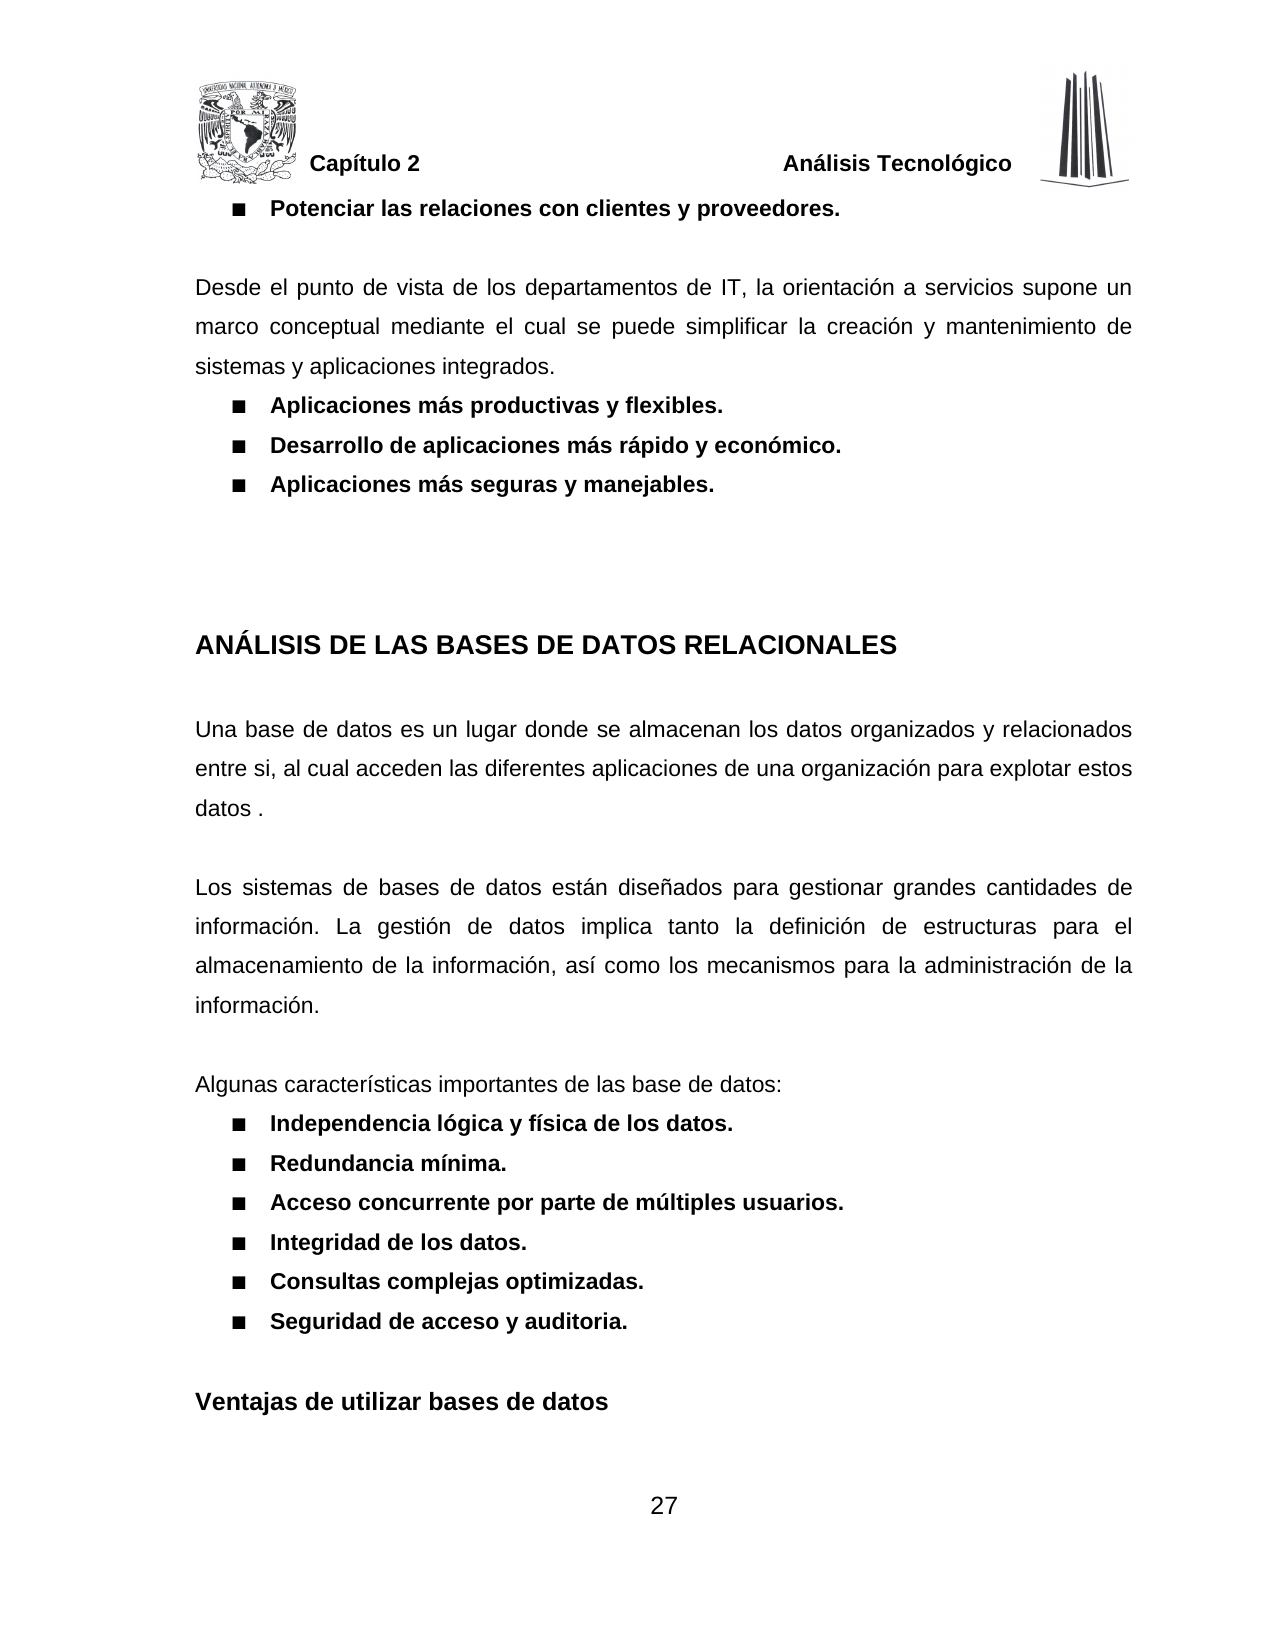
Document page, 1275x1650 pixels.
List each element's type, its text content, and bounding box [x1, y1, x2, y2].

list Aplicaciones más seguras y manejables. [232, 471, 1133, 498]
text Una base de datos es un lugar donde se almacenan los datos organizados y relacionados entre si, al cual acceden las diferentes aplicaciones de una organización para explotar estos datos . [195, 716, 1133, 821]
list Independencia lógica y física de los datos. [232, 1110, 1133, 1137]
text Los sistemas de bases de datos están diseñados para gestionar grandes cantidades de información. La gestión de datos implica tanto la definición de estructuras para el almacenamiento de la información, así como los mecanismos para la administración de la información. [195, 873, 1133, 1018]
list Desarrollo de aplicaciones más rápido y económico. [232, 432, 1133, 458]
list Integridad de los datos. [232, 1229, 1133, 1255]
text Algunas características importantes de las base de datos: [195, 1071, 1133, 1097]
list Redundancia mínima. [232, 1150, 1133, 1176]
text Desde el punto de vista de los departamentos de IT, la orientación a servicios supone un marco conceptual mediante el cual se puede simplificar la creación y mantenimiento de sistemas y aplicaciones integrados. [195, 274, 1133, 379]
list Aplicaciones más productivas y flexibles. [232, 392, 1133, 419]
list Acceso concurrente por parte de múltiples usuarios. [232, 1189, 1133, 1216]
list Seguridad de acceso y auditoria. [232, 1308, 1133, 1334]
picture [1034, 65, 1136, 193]
list Consultas complejas optimizadas. [232, 1268, 1133, 1294]
text ANÁLISIS DE LAS BASES DE DATOS RELACIONALES [195, 629, 1133, 660]
list Potenciar las relaciones con clientes y proveedores. [232, 195, 1133, 221]
text Ventajas de utilizar bases de datos [195, 1387, 1133, 1415]
